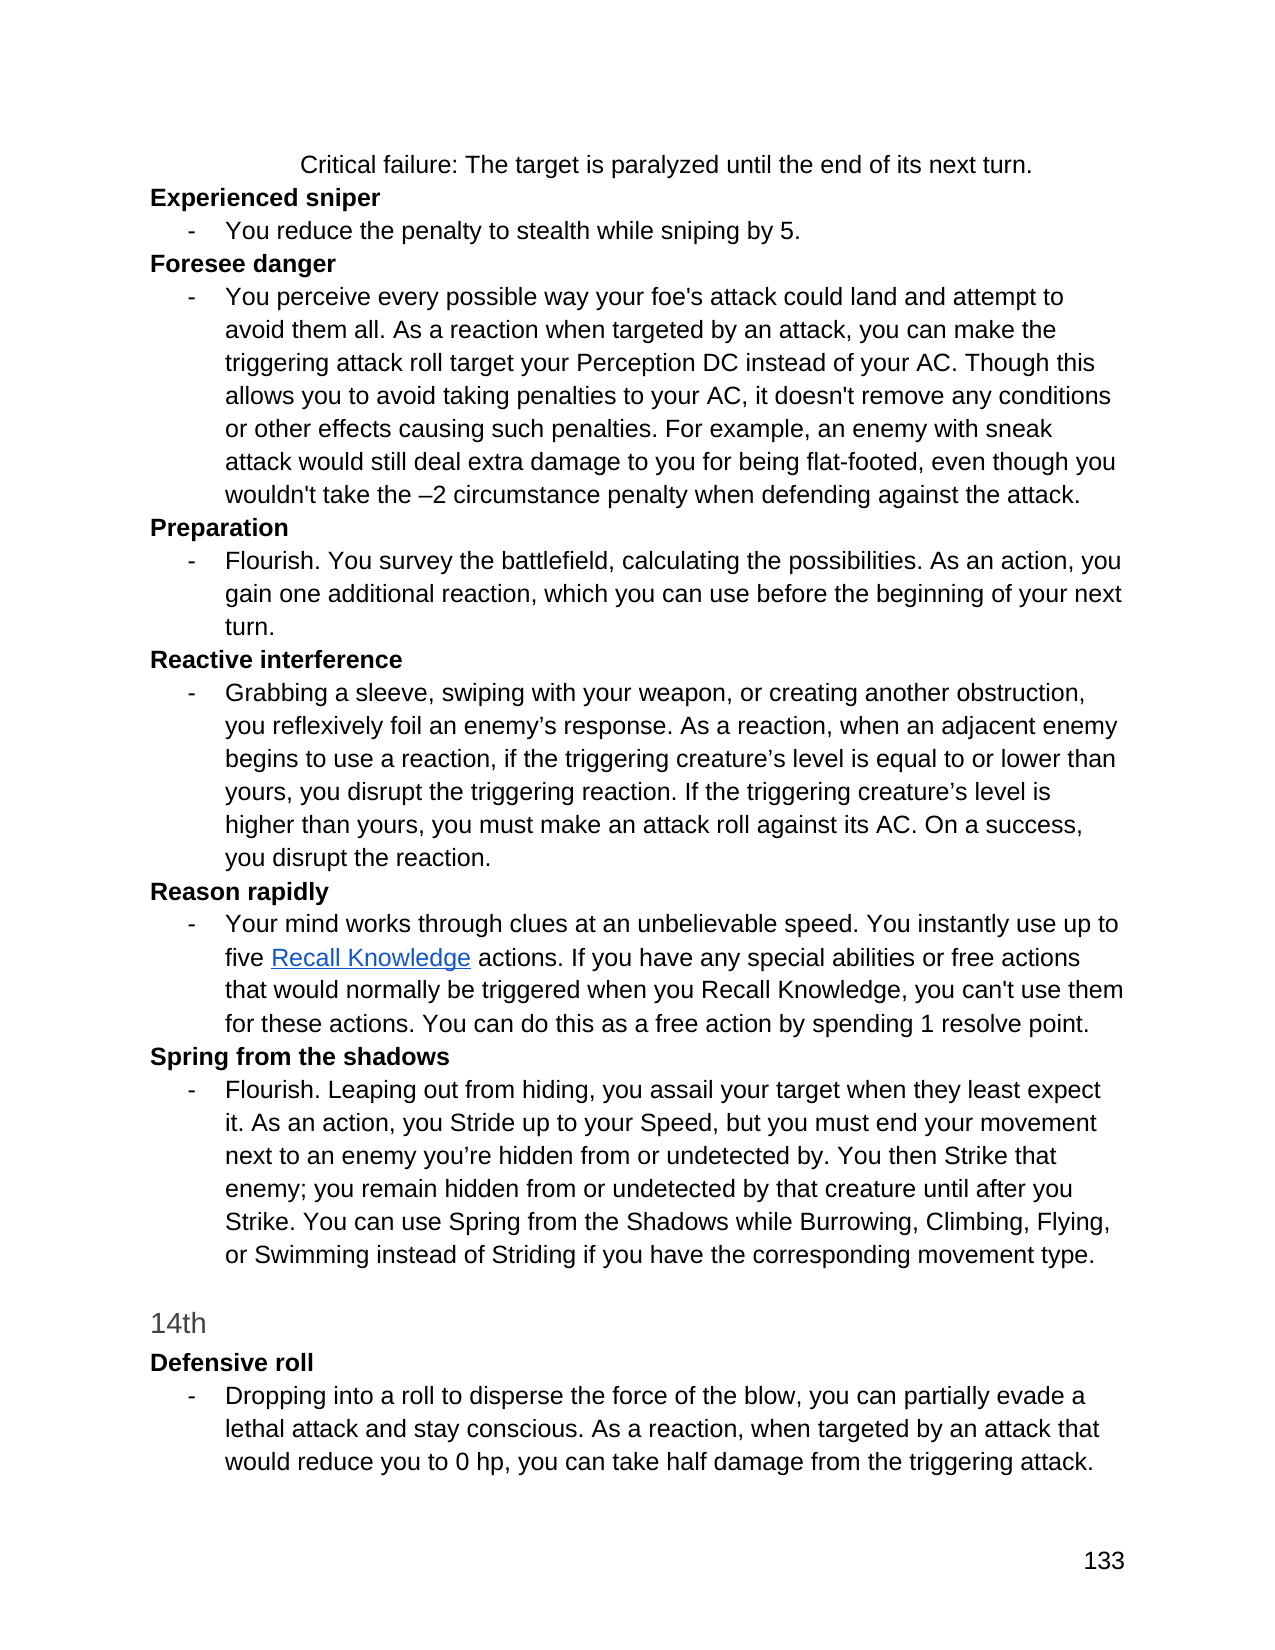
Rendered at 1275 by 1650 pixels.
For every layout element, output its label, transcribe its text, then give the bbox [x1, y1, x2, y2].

text Reactive interference [150, 645, 1125, 674]
list Grabbing a sleeve, swiping with your weapon, or creating another obstruction, you reflexively foil an enemy’s response. As a reaction, when an adjacent enemy begins to use a reaction, if the triggering creature’s level is equal to or lower than yours, you disrupt the triggering reaction. If the triggering creature’s level is higher than yours, you must make an attack roll against its AC. On a success, you disrupt the reaction. [187, 678, 1125, 872]
text Preparation [150, 513, 1125, 542]
list Flourish. You survey the battlefield, calculating the possibilities. As an action, you gain one additional reaction, which you can use before the beginning of your next turn. [187, 546, 1125, 641]
subtitle 14th [150, 1306, 1125, 1339]
list Dropping into a roll to disperse the force of the blow, you can partially evade a lethal attack and stay conscious. As a reaction, when targeted by an attack that would reduce you to 0 hp, you can take half damage from the triggering attack. [187, 1381, 1125, 1476]
list You reduce the penalty to stealth while sniping by 5. [187, 216, 1125, 245]
list You perceive every possible way your foe's attack could land and attempt to avoid them all. As a reaction when targeted by an attack, you can make the triggering attack roll target your Perception DC instead of your AC. Though this allows you to avoid taking penalties to your AC, it doesn't remove any conditions or other effects causing such penalties. For example, an enemy with sneak attack would still deal extra damage to you for being flat-footed, even though you wouldn't take the –2 circumstance penalty when defending against the attack. [187, 282, 1125, 509]
list Your mind works through clues at an unbelievable speed. You instantly use up to five Recall Knowledge actions. If you have any special abilities or free actions that would normally be triggered when you Recall Knowledge, you can't use them for these actions. You can do this as a free action by spending 1 resolve point. [187, 909, 1125, 1037]
text Experienced sniper [150, 183, 1125, 212]
list Flourish. Leaping out from hiding, you assail your target when they least expect it. As an action, you Stride up to your Speed, but you must end your movement next to an enemy you’re hidden from or undetected by. You then Strike that enemy; you remain hidden from or undetected by that creature until after you Strike. You can use Spring from the Shadows while Burrowing, Climbing, Flying, or Swimming instead of Striding if you have the corresponding movement type. [187, 1074, 1125, 1268]
text Critical failure: The target is paralyzed until the end of its next turn. [300, 150, 1125, 179]
text Spring from the shadows [150, 1042, 1125, 1070]
text Defensive roll [150, 1348, 1125, 1377]
text Reason rapidly [150, 876, 1125, 905]
text Foresee danger [150, 249, 1125, 278]
